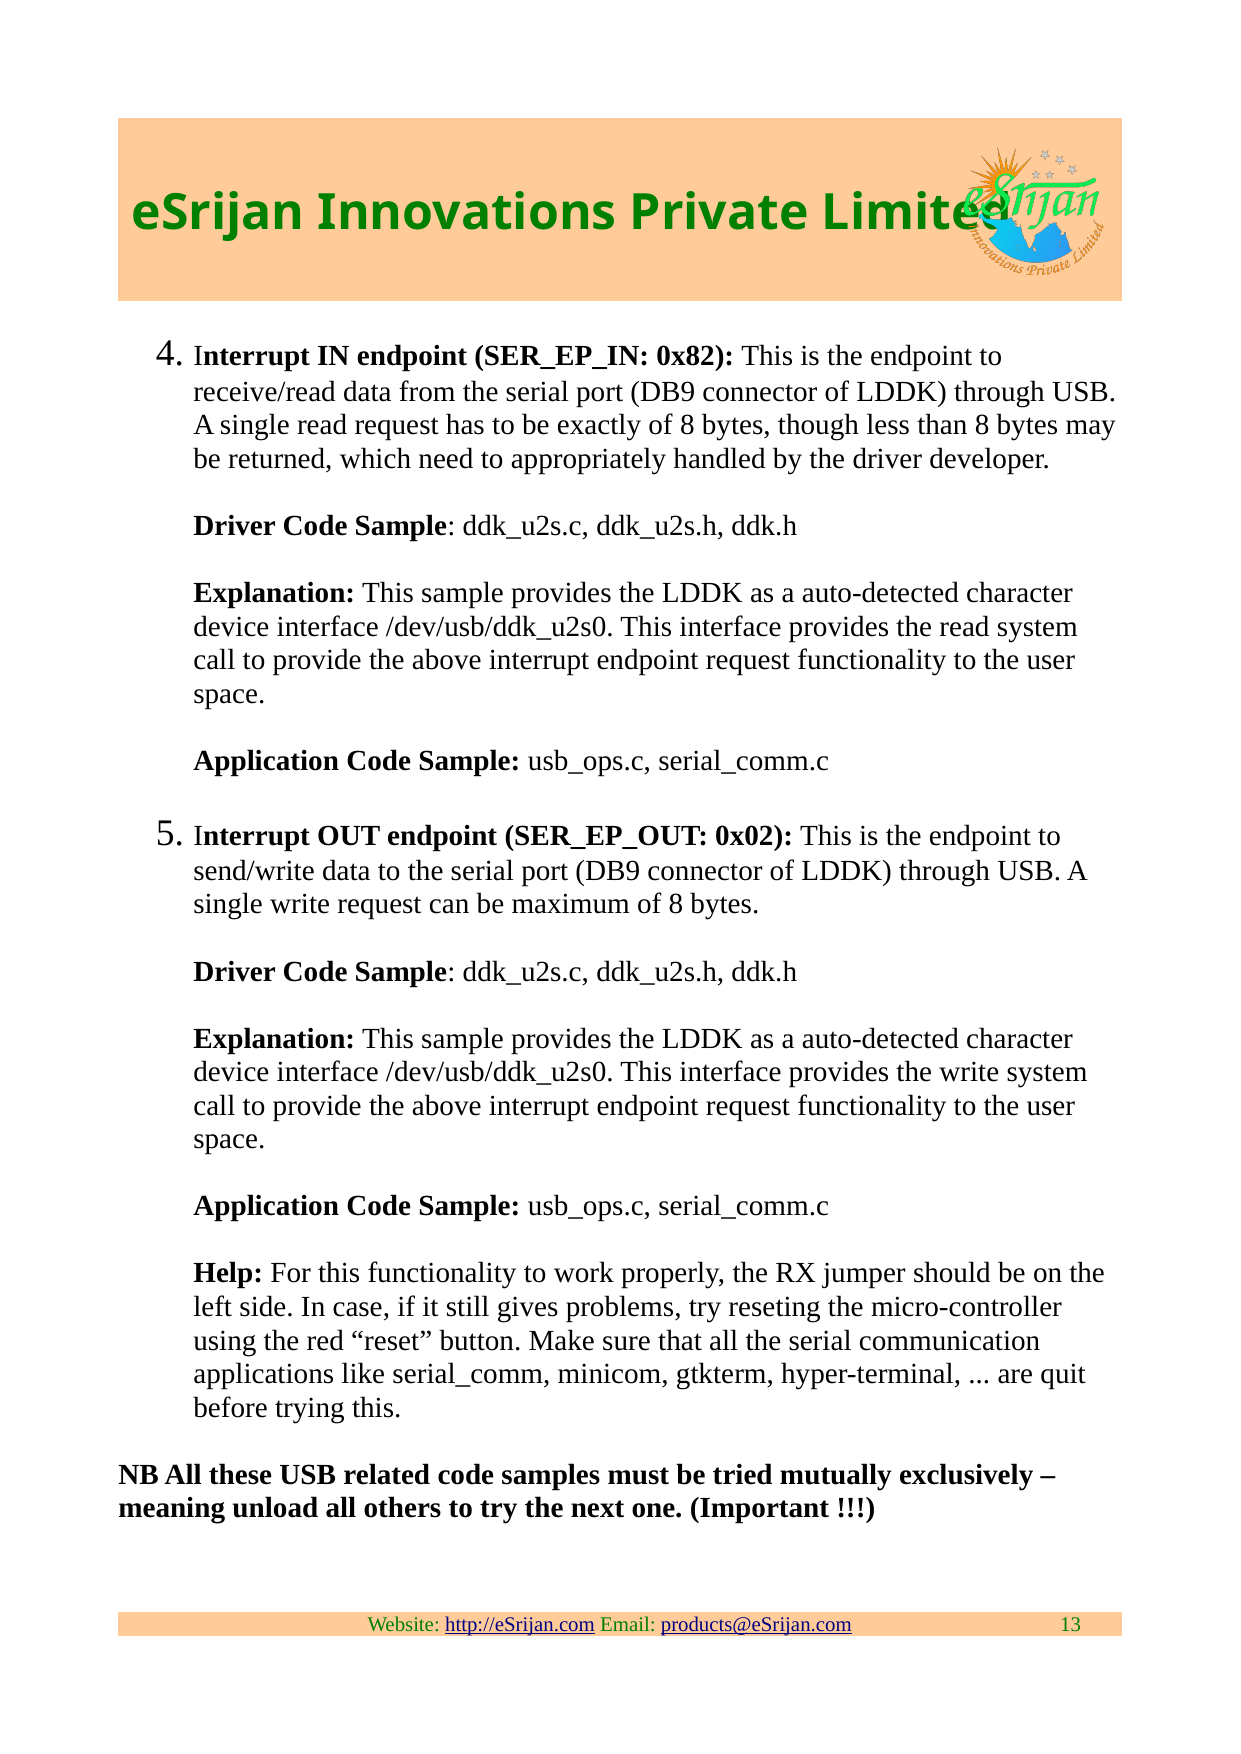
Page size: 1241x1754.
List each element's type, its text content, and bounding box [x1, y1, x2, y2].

list Help: For this functionality to work properly, the RX jumper should be on the left side. In case, if it still gives problems, try reseting the micro-controller using the red “reset” button. Make sure that all the serial communication applications like serial_comm, minicom, gtkterm, hyper-terminal, ... are quit before trying this. [156, 1256, 1122, 1423]
text NB All these USB related code samples must be tried mutually exclusively – meaning unload all others to try the next one. (Important !!!) [118, 1457, 1122, 1524]
list Interrupt OUT endpoint (SER_EP_OUT: 0x02): This is the endpoint to send/write data to the serial port (DB9 connector of LDDK) through USB. A single write request can be maximum of 8 bytes. [156, 810, 1122, 920]
list Application Code Sample: usb_ops.c, serial_comm.c [156, 1188, 1122, 1222]
list Application Code Sample: usb_ops.c, serial_comm.c [156, 743, 1122, 776]
picture [958, 126, 1114, 282]
list Driver Code Sample: ddk_u2s.c, ddk_u2s.h, ddk.h [156, 954, 1122, 987]
list Explanation: This sample provides the LDDK as a auto-detected character device interface /dev/usb/ddk_u2s0. This interface provides the read system call to provide the above interrupt endpoint request functionality to the user space. [156, 575, 1122, 709]
list Explanation: This sample provides the LDDK as a auto-detected character device interface /dev/usb/ddk_u2s0. This interface provides the write system call to provide the above interrupt endpoint request functionality to the user space. [156, 1021, 1122, 1155]
list Interrupt IN endpoint (SER_EP_IN: 0x82): This is the endpoint to receive/read data from the serial port (DB9 connector of LDDK) through USB. A single read request has to be exactly of 8 bytes, though less than 8 bytes may be returned, which need to appropriately handled by the driver developer. [156, 331, 1122, 474]
list Driver Code Sample: ddk_u2s.c, ddk_u2s.h, ddk.h [156, 508, 1122, 542]
